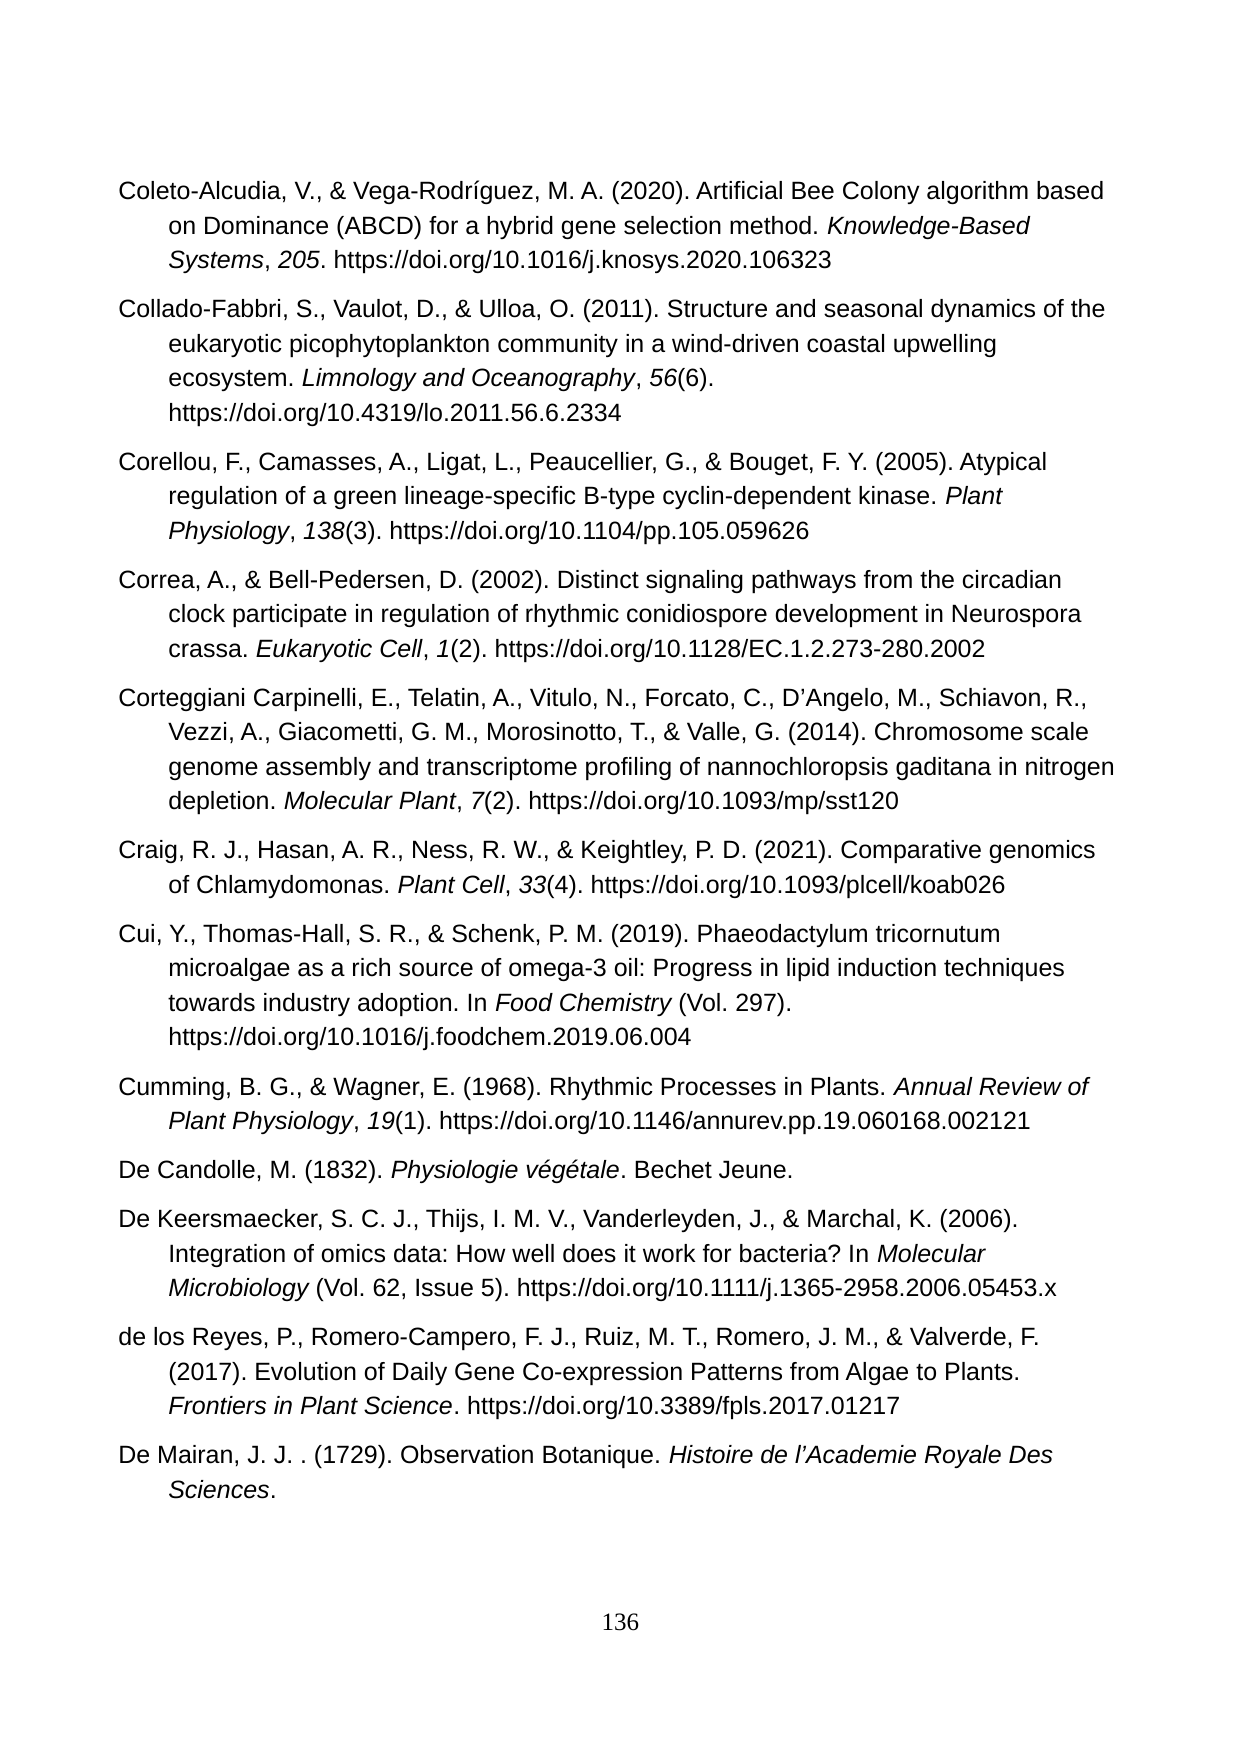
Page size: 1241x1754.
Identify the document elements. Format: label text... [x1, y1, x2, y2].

text De Candolle, M. (1832). Physiologie végétale. Bechet Jeune. [118, 1155, 1122, 1184]
text De Keersmaecker, S. C. J., Thijs, I. M. V., Vanderleyden, J., & Marchal, K. (2006). Integration of omics data: How well does it work for bacteria? In Molecular Microbiology (Vol. 62, Issue 5). https://doi.org/10.1111/j.1365-2958.2006.05453.x [118, 1204, 1122, 1302]
text Collado-Fabbri, S., Vaulot, D., & Ulloa, O. (2011). Structure and seasonal dynamics of the eukaryotic picophytoplankton community in a wind-driven coastal upwelling ecosystem. Limnology and Oceanography, 56(6). https://doi.org/10.4319/lo.2011.56.6.2334 [118, 294, 1122, 427]
text Cumming, B. G., & Wagner, E. (1968). Rhythmic Processes in Plants. Annual Review of Plant Physiology, 19(1). https://doi.org/10.1146/annurev.pp.19.060168.002121 [118, 1071, 1122, 1135]
text Corellou, F., Camasses, A., Ligat, L., Peaucellier, G., & Bouget, F. Y. (2005). Atypical regulation of a green lineage-specific B-type cyclin-dependent kinase. Plant Physiology, 138(3). https://doi.org/10.1104/pp.105.059626 [118, 447, 1122, 544]
text Correa, A., & Bell-Pedersen, D. (2002). Distinct signaling pathways from the circadian clock participate in regulation of rhythmic conidiospore development in Neurospora crassa. Eukaryotic Cell, 1(2). https://doi.org/10.1128/EC.1.2.273-280.2002 [118, 565, 1122, 663]
text De Mairan, J. J. . (1729). Observation Botanique. Histoire de l’Academie Royale Des Sciences. [118, 1440, 1122, 1503]
text Corteggiani Carpinelli, E., Telatin, A., Vitulo, N., Forcato, C., D’Angelo, M., Schiavon, R., Vezzi, A., Giacometti, G. M., Morosinotto, T., & Valle, G. (2014). Chromosome scale genome assembly and transcriptome profiling of nannochloropsis gaditana in nitrogen depletion. Molecular Plant, 7(2). https://doi.org/10.1093/mp/sst120 [118, 683, 1122, 815]
text Coleto-Alcudia, V., & Vega-Rodríguez, M. A. (2020). Artificial Bee Colony algorithm based on Dominance (ABCD) for a hybrid gene selection method. Knowledge-Based Systems, 205. https://doi.org/10.1016/j.knosys.2020.106323 [118, 176, 1122, 274]
text de los Reyes, P., Romero-Campero, F. J., Ruiz, M. T., Romero, J. M., & Valverde, F. (2017). Evolution of Daily Gene Co-expression Patterns from Algae to Plants. Frontiers in Plant Science. https://doi.org/10.3389/fpls.2017.01217 [118, 1322, 1122, 1420]
text Cui, Y., Thomas-Hall, S. R., & Schenk, P. M. (2019). Phaeodactylum tricornutum microalgae as a rich source of omega-3 oil: Progress in lipid induction techniques towards industry adoption. In Food Chemistry (Vol. 297). https://doi.org/10.1016/j.foodchem.2019.06.004 [118, 919, 1122, 1051]
text Craig, R. J., Hasan, A. R., Ness, R. W., & Keightley, P. D. (2021). Comparative genomics of Chlamydomonas. Plant Cell, 33(4). https://doi.org/10.1093/plcell/koab026 [118, 835, 1122, 899]
